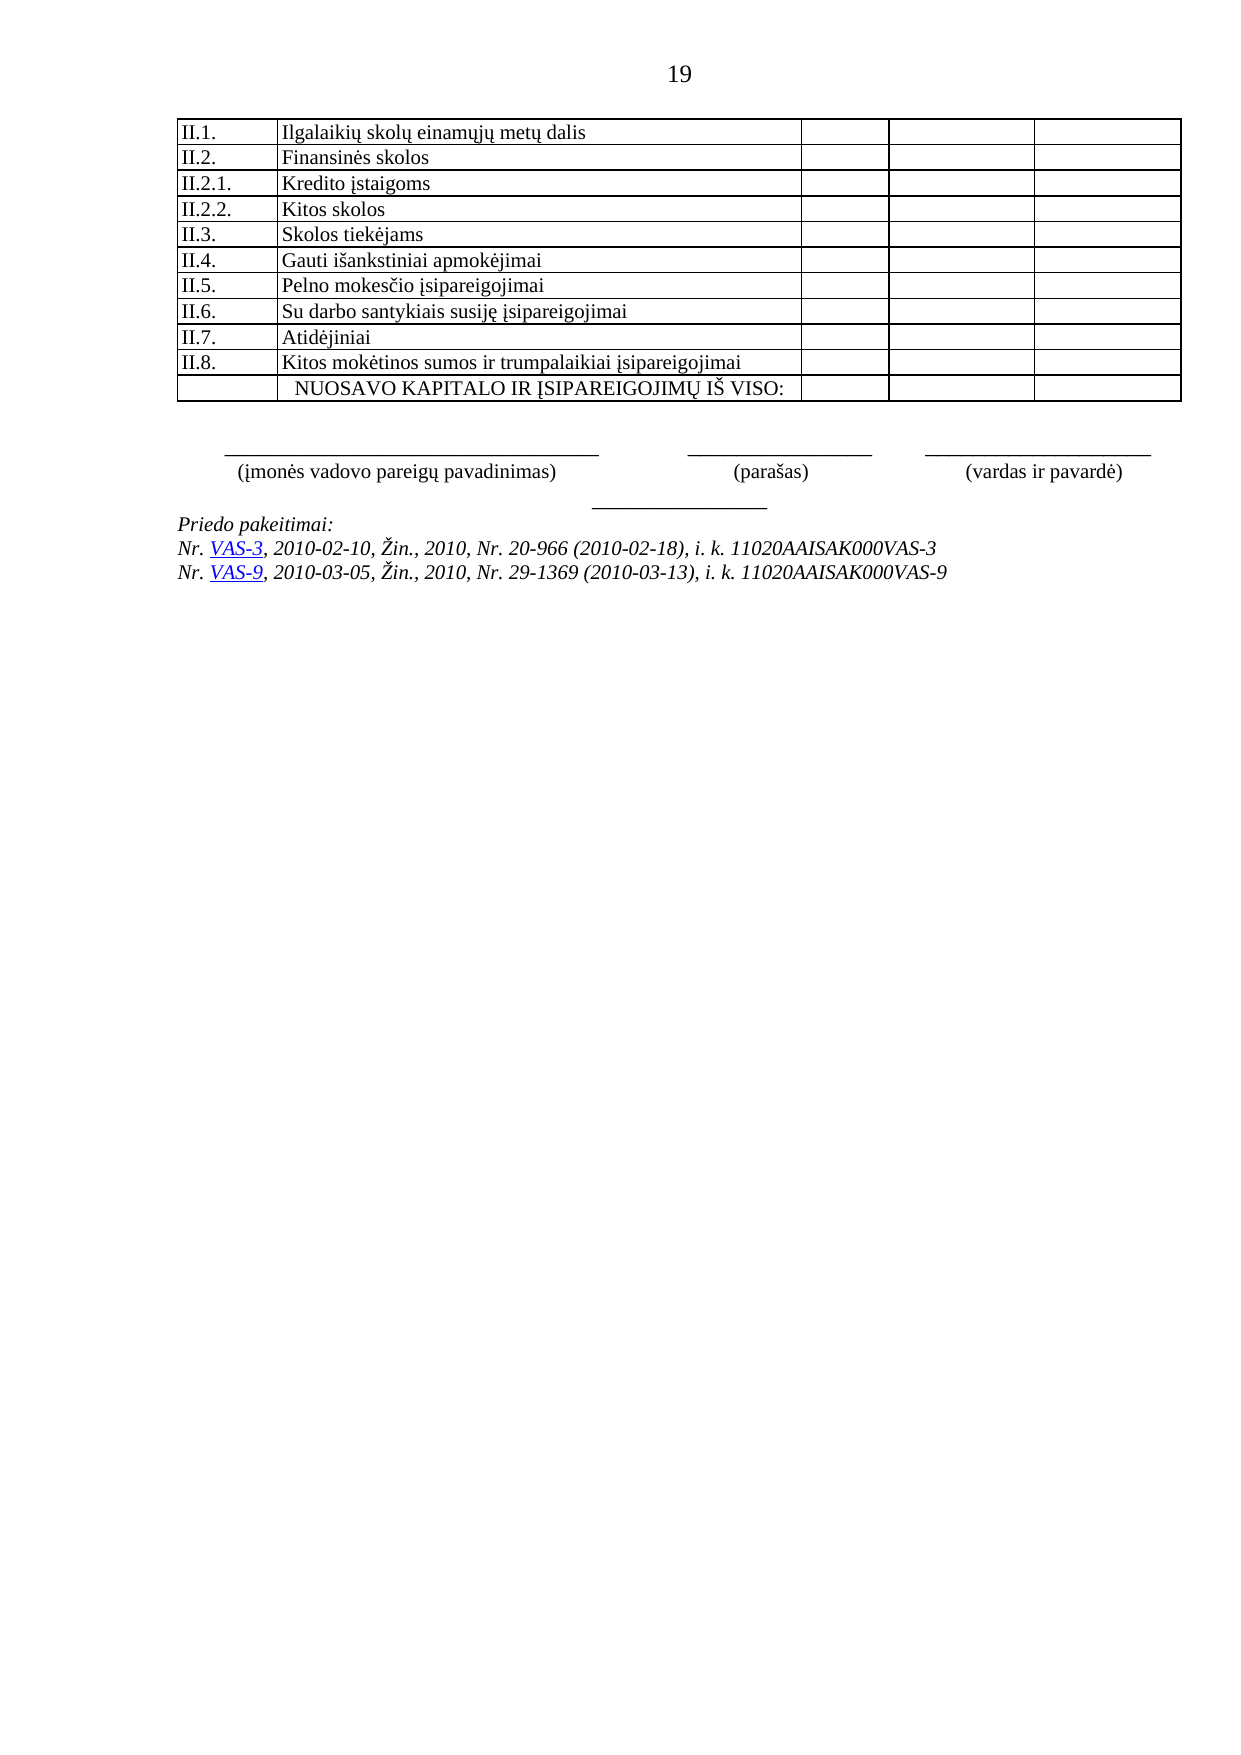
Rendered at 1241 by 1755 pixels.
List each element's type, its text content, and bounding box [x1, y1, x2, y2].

table_cell II.4. [178, 248, 277, 272]
table_cell II.3. [178, 222, 277, 246]
table_cell Atidėjiniai [278, 325, 801, 349]
table_cell [802, 197, 888, 221]
table_cell [1035, 222, 1180, 246]
table_cell [890, 145, 1034, 169]
table_cell [890, 273, 1034, 297]
table_cell [1035, 273, 1180, 297]
table_cell Kitos skolos [278, 197, 801, 221]
table_cell [802, 350, 888, 374]
table_cell NUOSAVO KAPITALO IR ĮSIPAREIGOJIMŲ IŠ VISO: [278, 376, 801, 400]
table_cell [890, 197, 1034, 221]
table_cell II.1. [178, 120, 277, 144]
text (įmonės vadovo pareigų pavadinimas) (parašas) (vardas ir pavardė) [177, 459, 1181, 483]
table_cell [802, 171, 888, 195]
table_cell [802, 145, 888, 169]
text Nr. VAS-3, 2010-02-10, Žin., 2010, Nr. 20-966 (2010-02-18), i. k. 11020AAISAK000VAS-3 [177, 536, 1181, 560]
table_cell II.6. [178, 299, 277, 323]
table_cell Kitos mokėtinos sumos ir trumpalaikiai įsipareigojimai [278, 350, 801, 374]
table_cell [802, 222, 888, 246]
table_cell [802, 376, 888, 400]
table_cell Pelno mokesčio įsipareigojimai [278, 273, 801, 297]
table_cell Gauti išankstiniai apmokėjimai [278, 248, 801, 272]
table_cell [178, 376, 277, 400]
table_cell Kredito įstaigoms [278, 171, 801, 195]
table_cell [1035, 350, 1180, 374]
table_cell Finansinės skolos [278, 145, 801, 169]
table_cell II.7. [178, 325, 277, 349]
table_cell II.2.1. [178, 171, 277, 195]
table_cell [890, 248, 1034, 272]
table_cell [890, 171, 1034, 195]
table_cell [1035, 120, 1180, 144]
table_cell [890, 120, 1034, 144]
table_cell II.2. [178, 145, 277, 169]
table_cell [890, 299, 1034, 323]
table_cell [1035, 376, 1180, 400]
table_cell [890, 222, 1034, 246]
table_cell [890, 325, 1034, 349]
table_cell [890, 350, 1034, 374]
table_cell [802, 299, 888, 323]
text ______________ [177, 483, 1181, 512]
table_cell [1035, 248, 1180, 272]
table_cell Su darbo santykiais susiję įsipareigojimai [278, 299, 801, 323]
table_cell [890, 376, 1034, 400]
table_cell [802, 273, 888, 297]
table_cell Skolos tiekėjams [278, 222, 801, 246]
table_cell [802, 248, 888, 272]
table_cell [1035, 299, 1180, 323]
table_cell [802, 120, 888, 144]
table_cell II.2.2. [178, 197, 277, 221]
table_cell II.8. [178, 350, 277, 374]
table_cell Ilgalaikių skolų einamųjų metų dalis [278, 120, 801, 144]
table_cell II.5. [178, 273, 277, 297]
table_cell [1035, 197, 1180, 221]
text Nr. VAS-9, 2010-03-05, Žin., 2010, Nr. 29-1369 (2010-03-13), i. k. 11020AAISAK000VAS-9 [177, 560, 1181, 584]
table_cell [1035, 325, 1180, 349]
table_cell [1035, 145, 1180, 169]
table_cell [802, 325, 888, 349]
table_cell [1035, 171, 1180, 195]
text Priedo pakeitimai: [177, 512, 1181, 536]
